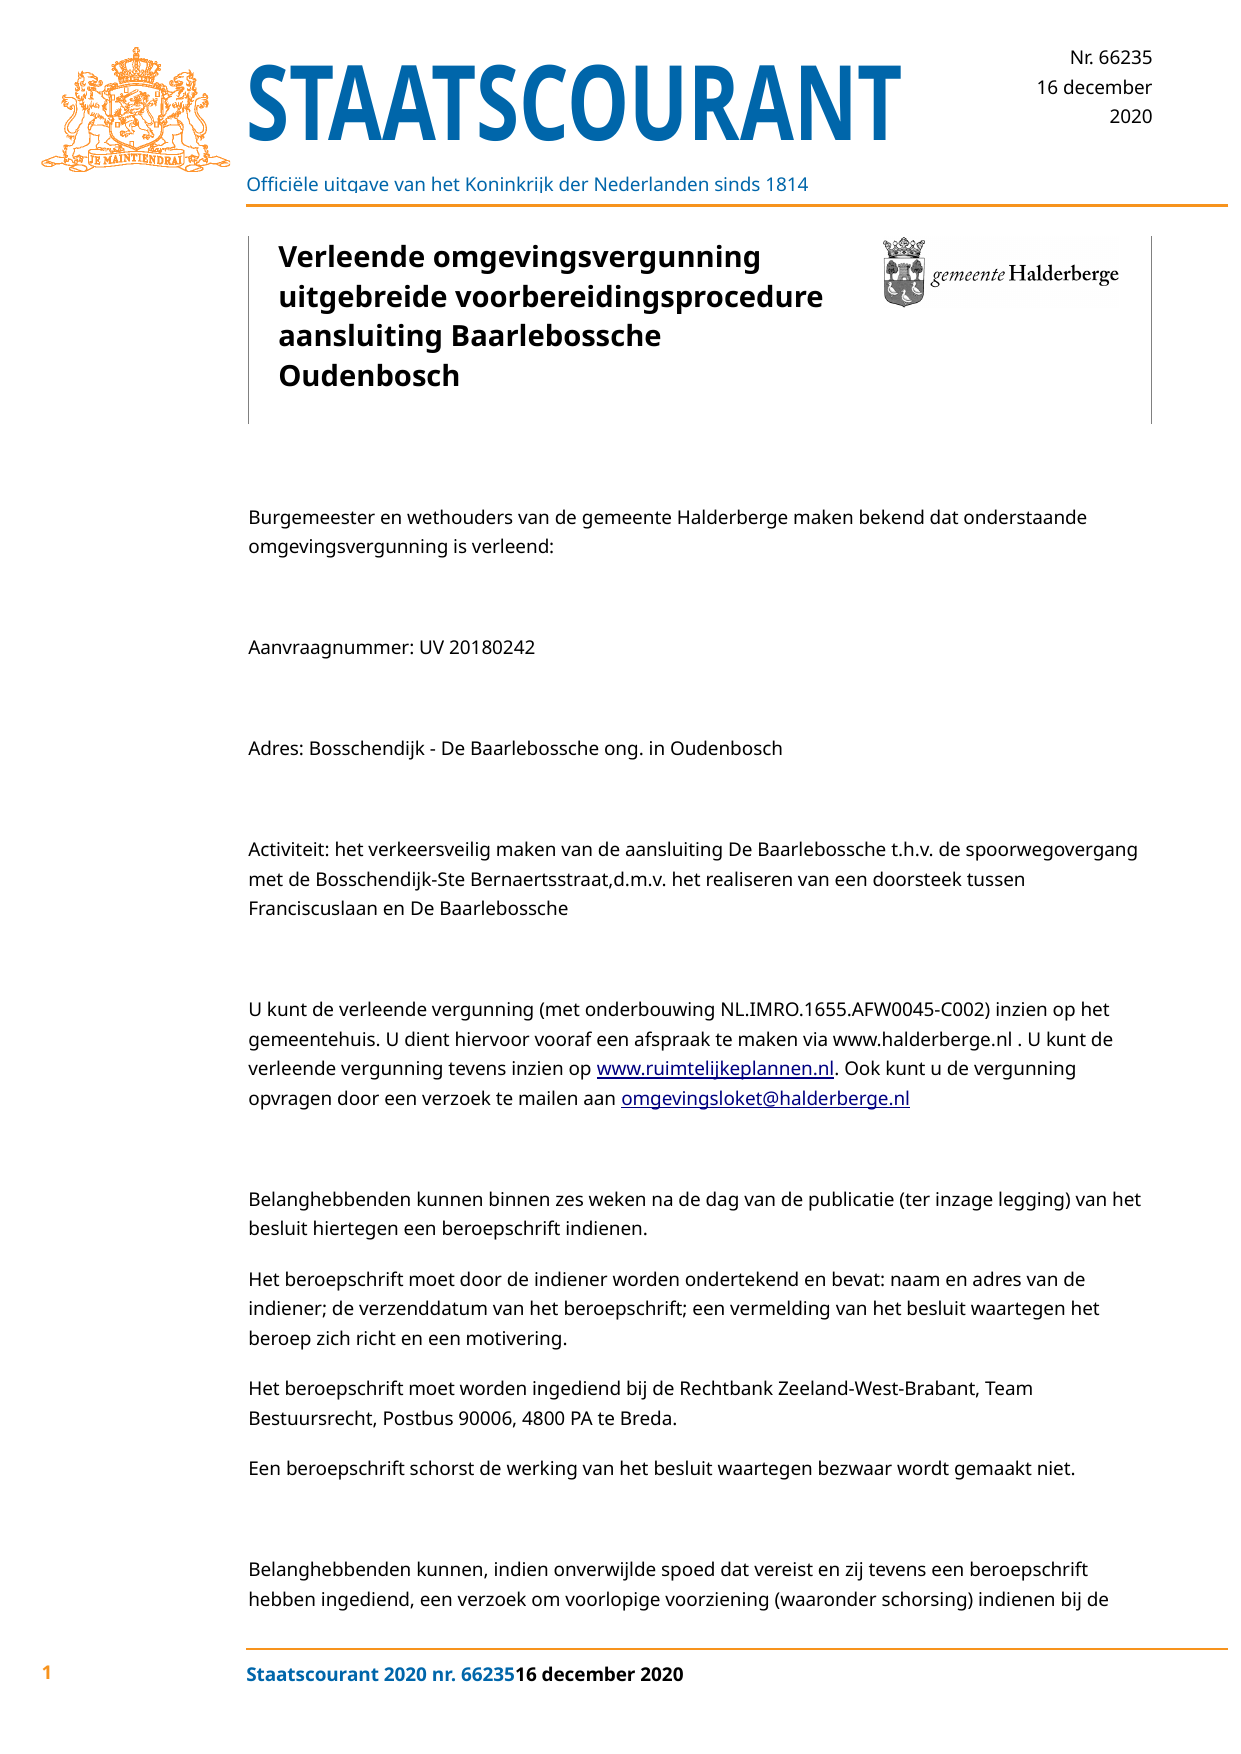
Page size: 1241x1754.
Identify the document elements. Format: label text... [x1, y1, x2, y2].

text Het beroepschrift moet door de indiener worden ondertekend en bevat: naam en adres van de indiener; de verzenddatum van het beroepschrift; een vermelding van het besluit waartegen het beroep zich richt en een motivering. [248, 1266, 1152, 1351]
table_header Verleende omgevingsvergunning uitgebreide voorbereidingsprocedure aansluiting Baarlebossche Oudenbosch [249, 236, 850, 424]
text Burgemeester en wethouders van de gemeente Halderberge maken bekend dat onderstaande omgevingsvergunning is verleend: [248, 504, 1152, 559]
text Het beroepschrift moet worden ingediend bij de Rechtbank Zeeland-West-Brabant, Team Bestuursrecht, Postbus 90006, 4800 PA te Breda. [248, 1375, 1152, 1431]
text Een beroepschrift schorst de werking van het besluit waartegen bezwaar wordt gemaakt niet. [248, 1455, 1152, 1481]
text Belanghebbenden kunnen binnen zes weken na de dag van de publicatie (ter inzage legging) van het besluit hiertegen een beroepschrift indienen. [248, 1186, 1152, 1241]
text Aanvraagnummer: UV 20180242 [248, 634, 1152, 660]
table_header [850, 236, 1151, 424]
text Adres: Bosschendijk - De Baarlebossche ong. in Oudenbosch [248, 735, 1152, 761]
picture [882, 236, 1119, 308]
text U kunt de verleende vergunning (met onderbouwing NL.IMRO.1655.AFW0045-C002) inzien op het gemeentehuis. U dient hiervoor vooraf een afspraak te maken via www.halderberge.nl . U kunt de verleende vergunning tevens inzien op www.ruimtelijkeplannen.nl. Ook kunt u de vergunning opvragen door een verzoek te mailen aan omgevingsloket@halderberge.nl [248, 996, 1152, 1111]
picture [41, 47, 231, 172]
text Belanghebbenden kunnen, indien onverwijlde spoed dat vereist en zij tevens een beroepschrift hebben ingediend, een verzoek om voorlopige voorziening (waaronder schorsing) indienen bij de [248, 1556, 1152, 1611]
text Activiteit: het verkeersveilig maken van de aansluiting De Baarlebossche t.h.v. de spoorwegovergang met de Bosschendijk-Ste Bernaertsstraat,d.m.v. het realiseren van een doorsteek tussen Franciscuslaan en De Baarlebossche [248, 836, 1152, 921]
